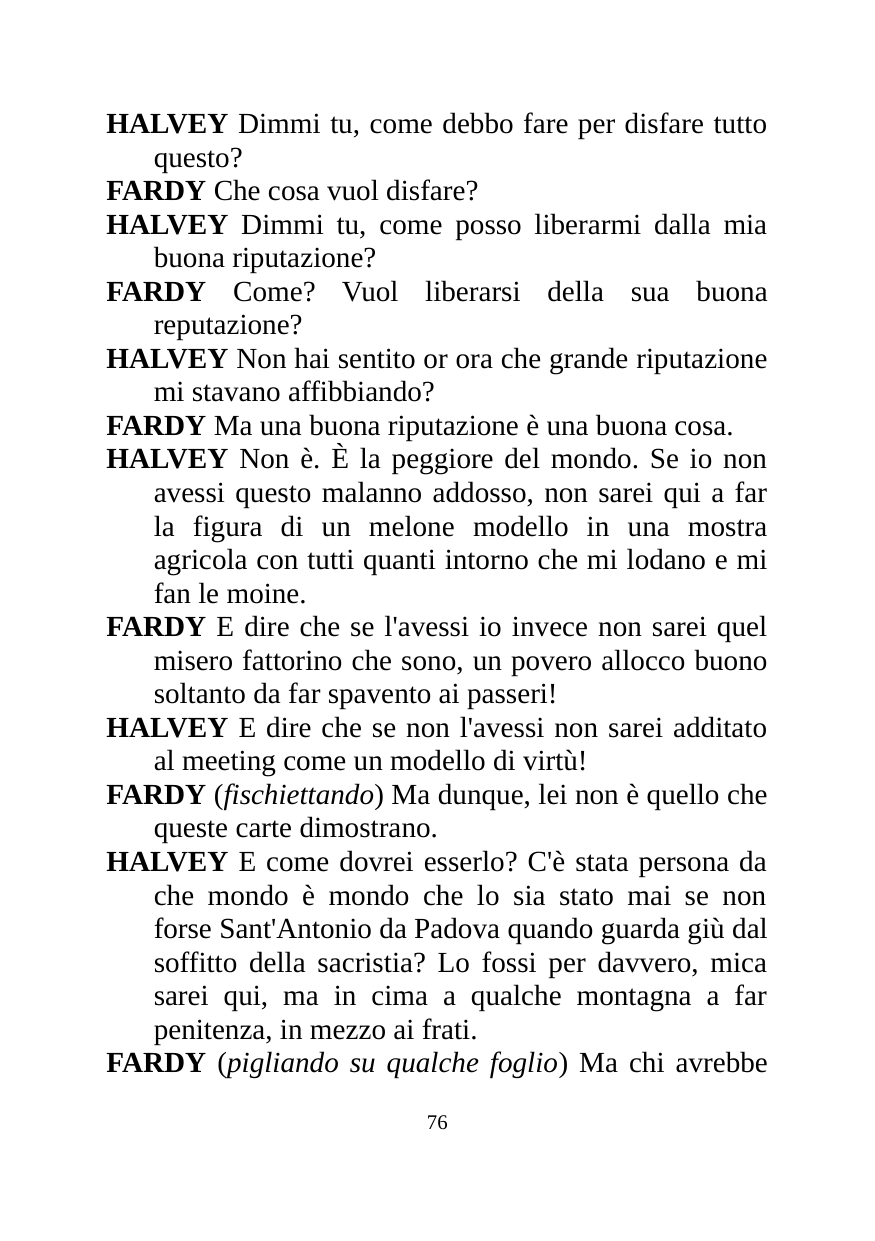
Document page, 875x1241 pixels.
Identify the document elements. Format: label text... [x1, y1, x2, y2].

text HALVEY Dimmi tu, come debbo fare per disfare tutto questo? [106, 106, 768, 173]
text FARDY Che cosa vuol disfare? [106, 173, 768, 207]
text FARDY Come? Vuol liberarsi della sua buona reputazione? [106, 274, 768, 341]
text HALVEY Dimmi tu, come posso liberarmi dalla mia buona riputazione? [106, 207, 768, 274]
text HALVEY Non è. È la peggiore del mondo. Se io non avessi questo malanno addosso, non sarei qui a far la figura di un melone modello in una mostra agricola con tutti quanti intorno che mi lodano e mi fan le moine. [106, 442, 768, 609]
text FARDY Ma una buona riputazione è una buona cosa. [106, 408, 768, 442]
text HALVEY E dire che se non l'avessi non sarei additato al meeting come un modello di virtù! [106, 710, 768, 777]
text FARDY (pigliando su qualche foglio) Ma chi avrebbe [106, 1045, 768, 1079]
text HALVEY Non hai sentito or ora che grande riputazione mi stavano affibbiando? [106, 341, 768, 408]
text HALVEY E come dovrei esserlo? C'è stata persona da che mondo è mondo che lo sia stato mai se non forse Sant'Antonio da Padova quando guarda giù dal soffitto della sacristia? Lo fossi per davvero, mica sarei qui, ma in cima a qualche montagna a far penitenza, in mezzo ai frati. [106, 844, 768, 1045]
text FARDY (fischiettando) Ma dunque, lei non è quello che queste carte dimostrano. [106, 777, 768, 844]
text FARDY E dire che se l'avessi io invece non sarei quel misero fattorino che sono, un povero allocco buono soltanto da far spavento ai passeri! [106, 609, 768, 710]
